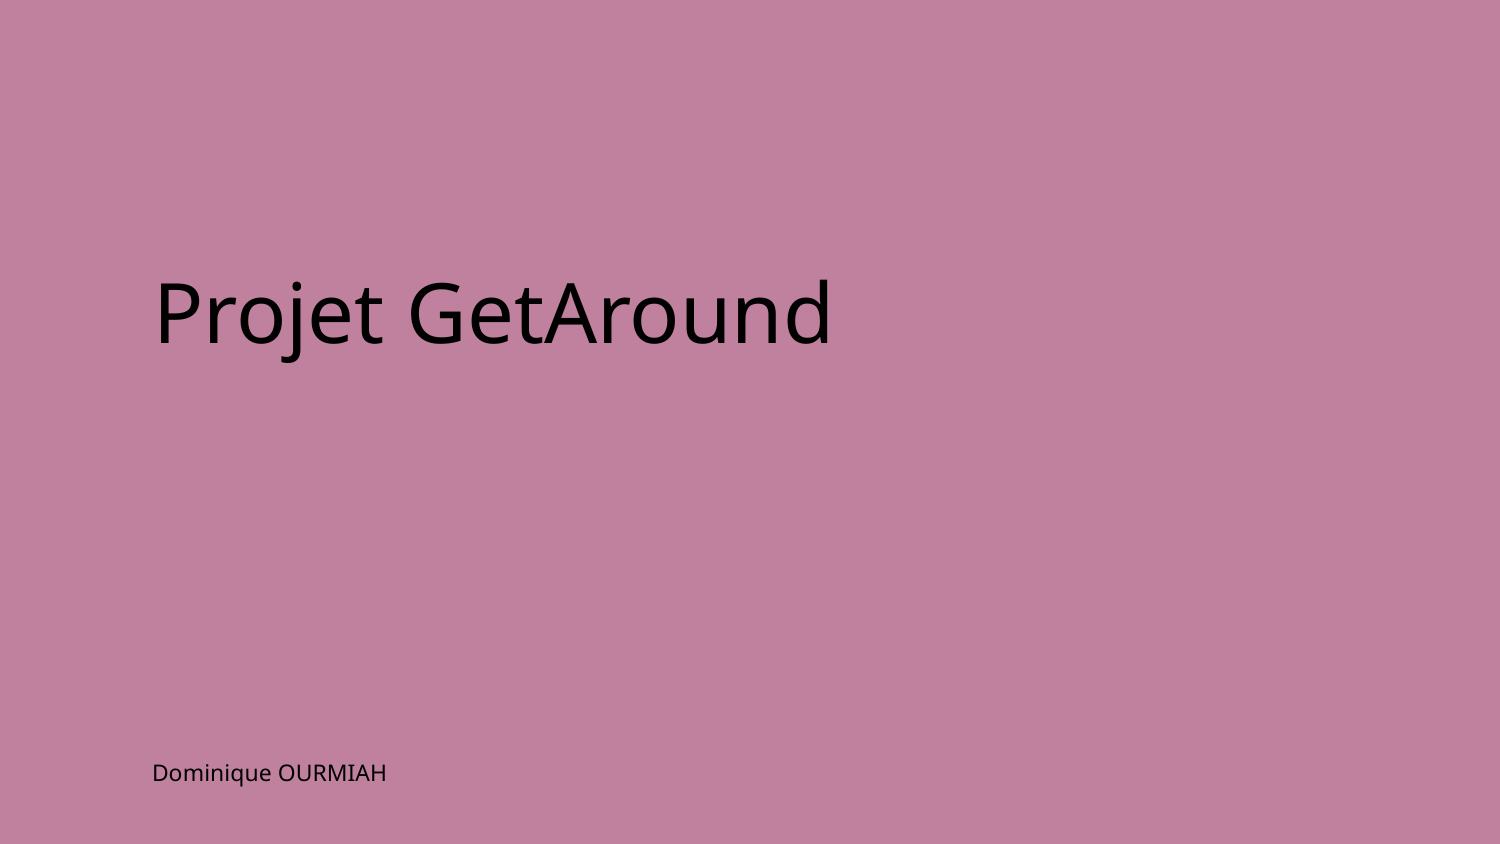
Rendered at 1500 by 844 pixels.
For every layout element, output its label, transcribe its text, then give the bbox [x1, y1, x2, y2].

title Dominique OURMIAH [137, 700, 1200, 802]
title Projet GetAround [138, 323, 1332, 476]
